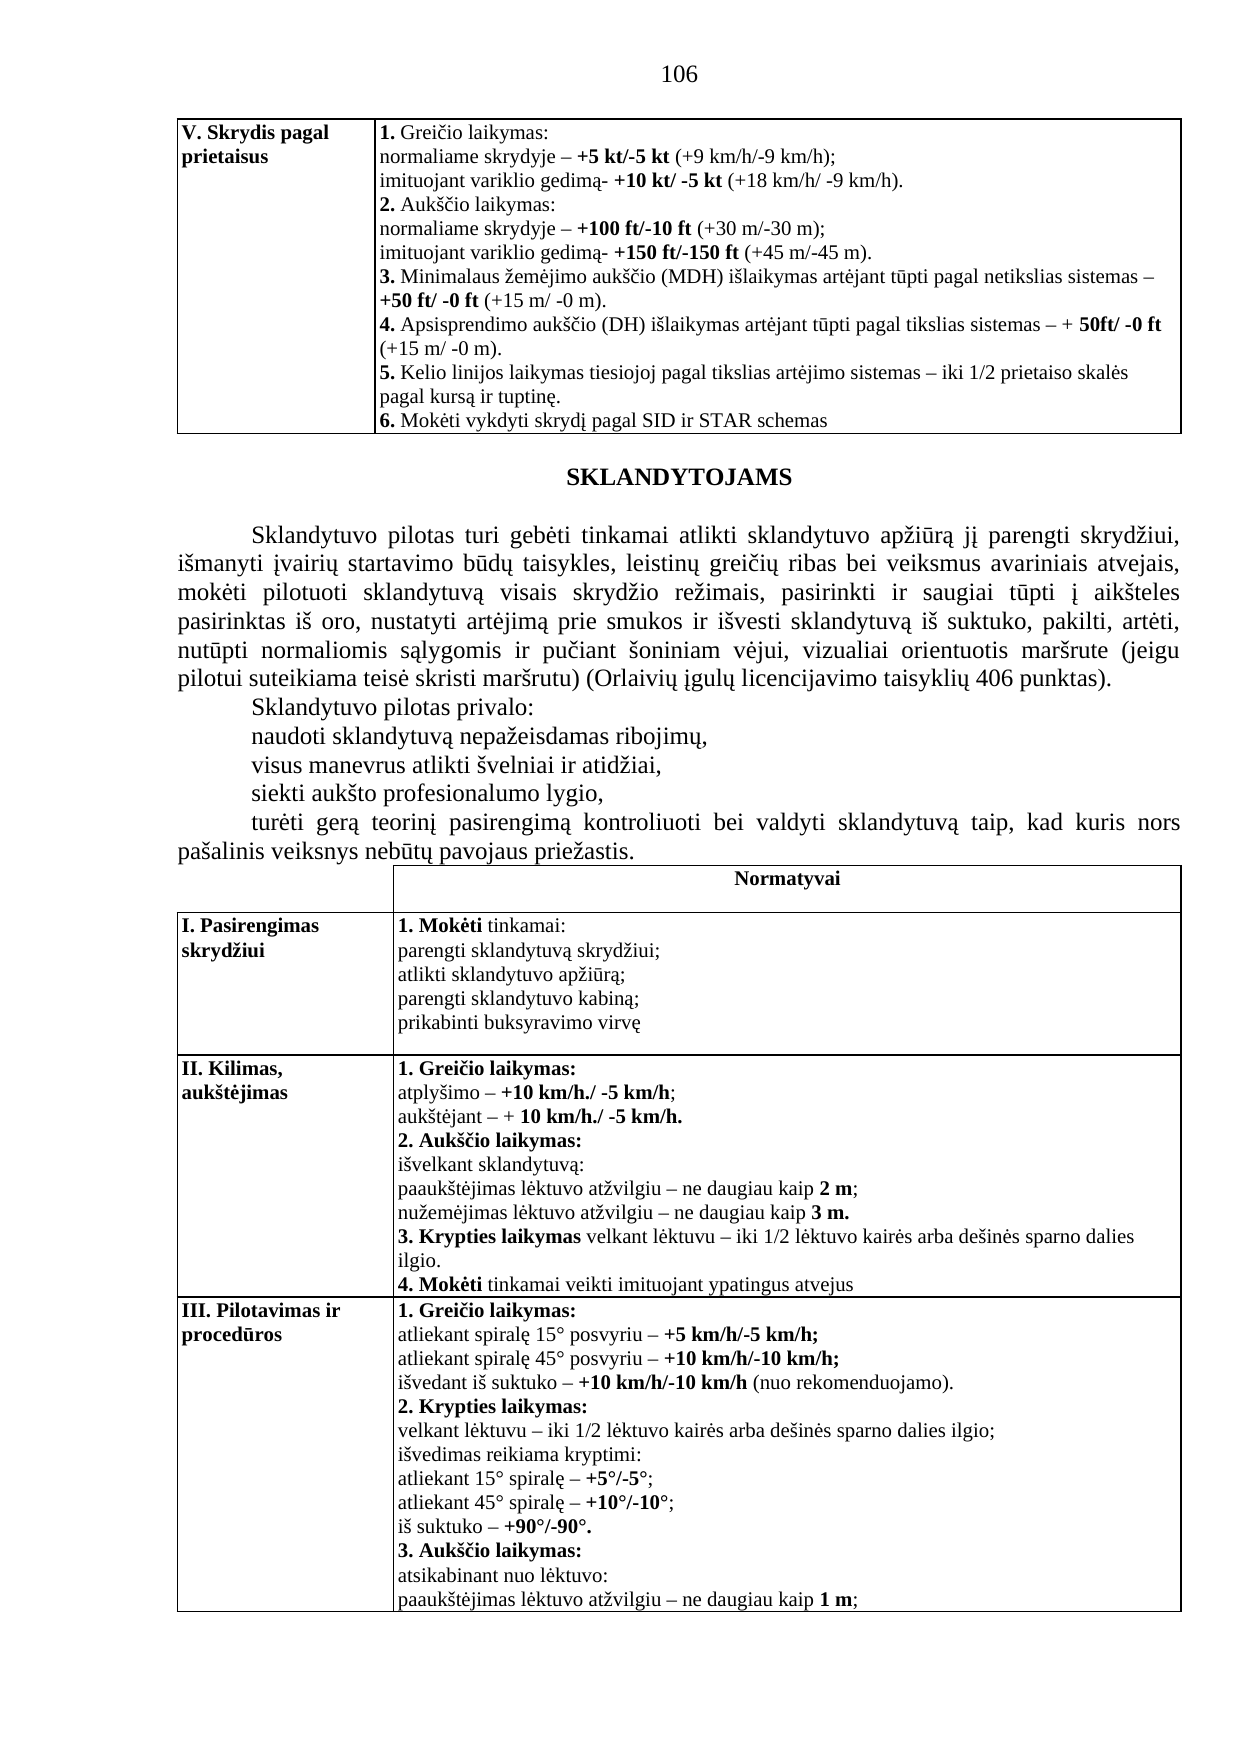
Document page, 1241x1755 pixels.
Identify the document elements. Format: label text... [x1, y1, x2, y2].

text siekti aukšto profesionalumo lygio, [177, 778, 1181, 807]
text Sklandytuvo pilotas privalo: [177, 692, 1181, 721]
text naudoti sklandytuvą nepažeisdamas ribojimų, [177, 721, 1181, 750]
text turėti gerą teorinį pasirengimą kontroliuoti bei valdyti sklandytuvą taip, kad kuris nors pašalinis veiksnys nebūtų pavojaus priežastis. [177, 807, 1181, 865]
table_cell III. Pilotavimas ir procedūros [178, 1298, 393, 1611]
table_cell V. Skrydis pagal prietaisus [178, 120, 374, 432]
text visus manevrus atlikti švelniai ir atidžiai, [177, 750, 1181, 778]
text Sklandytuvo pilotas turi gebėti tinkamai atlikti sklandytuvo apžiūrą jį parengti skrydžiui, išmanyti įvairių startavimo būdų taisykles, leistinų greičių ribas bei veiksmus avariniais atvejais, mokėti pilotuoti sklandytuvą visais skrydžio režimais, pasirinkti ir saugiai tūpti į aikšteles pasirinktas iš oro, nustatyti artėjimą prie smukos ir išvesti sklandytuvą iš suktuko, pakilti, artėti, nutūpti normaliomis sąlygomis ir pučiant šoniniam vėjui, vizualiai orientuotis maršrute (jeigu pilotui suteikiama teisė skristi maršrutu) (Orlaivių įgulų licencijavimo taisyklių 406 punktas). [177, 520, 1181, 692]
text SKLANDYTOJAMS [177, 462, 1181, 491]
table_cell I. Pasirengimas skrydžiui [178, 913, 393, 1054]
table_cell II. Kilimas, aukštėjimas [178, 1056, 393, 1296]
table_header Normatyvai [394, 866, 1180, 912]
table_cell 1. Mokėti tinkamai: parengti sklandytuvą skrydžiui; atlikti sklandytuvo apžiūrą; parengti sklandytuvo kabiną; prikabinti buksyravimo virvę [394, 913, 1180, 1054]
table_header [177, 865, 393, 912]
